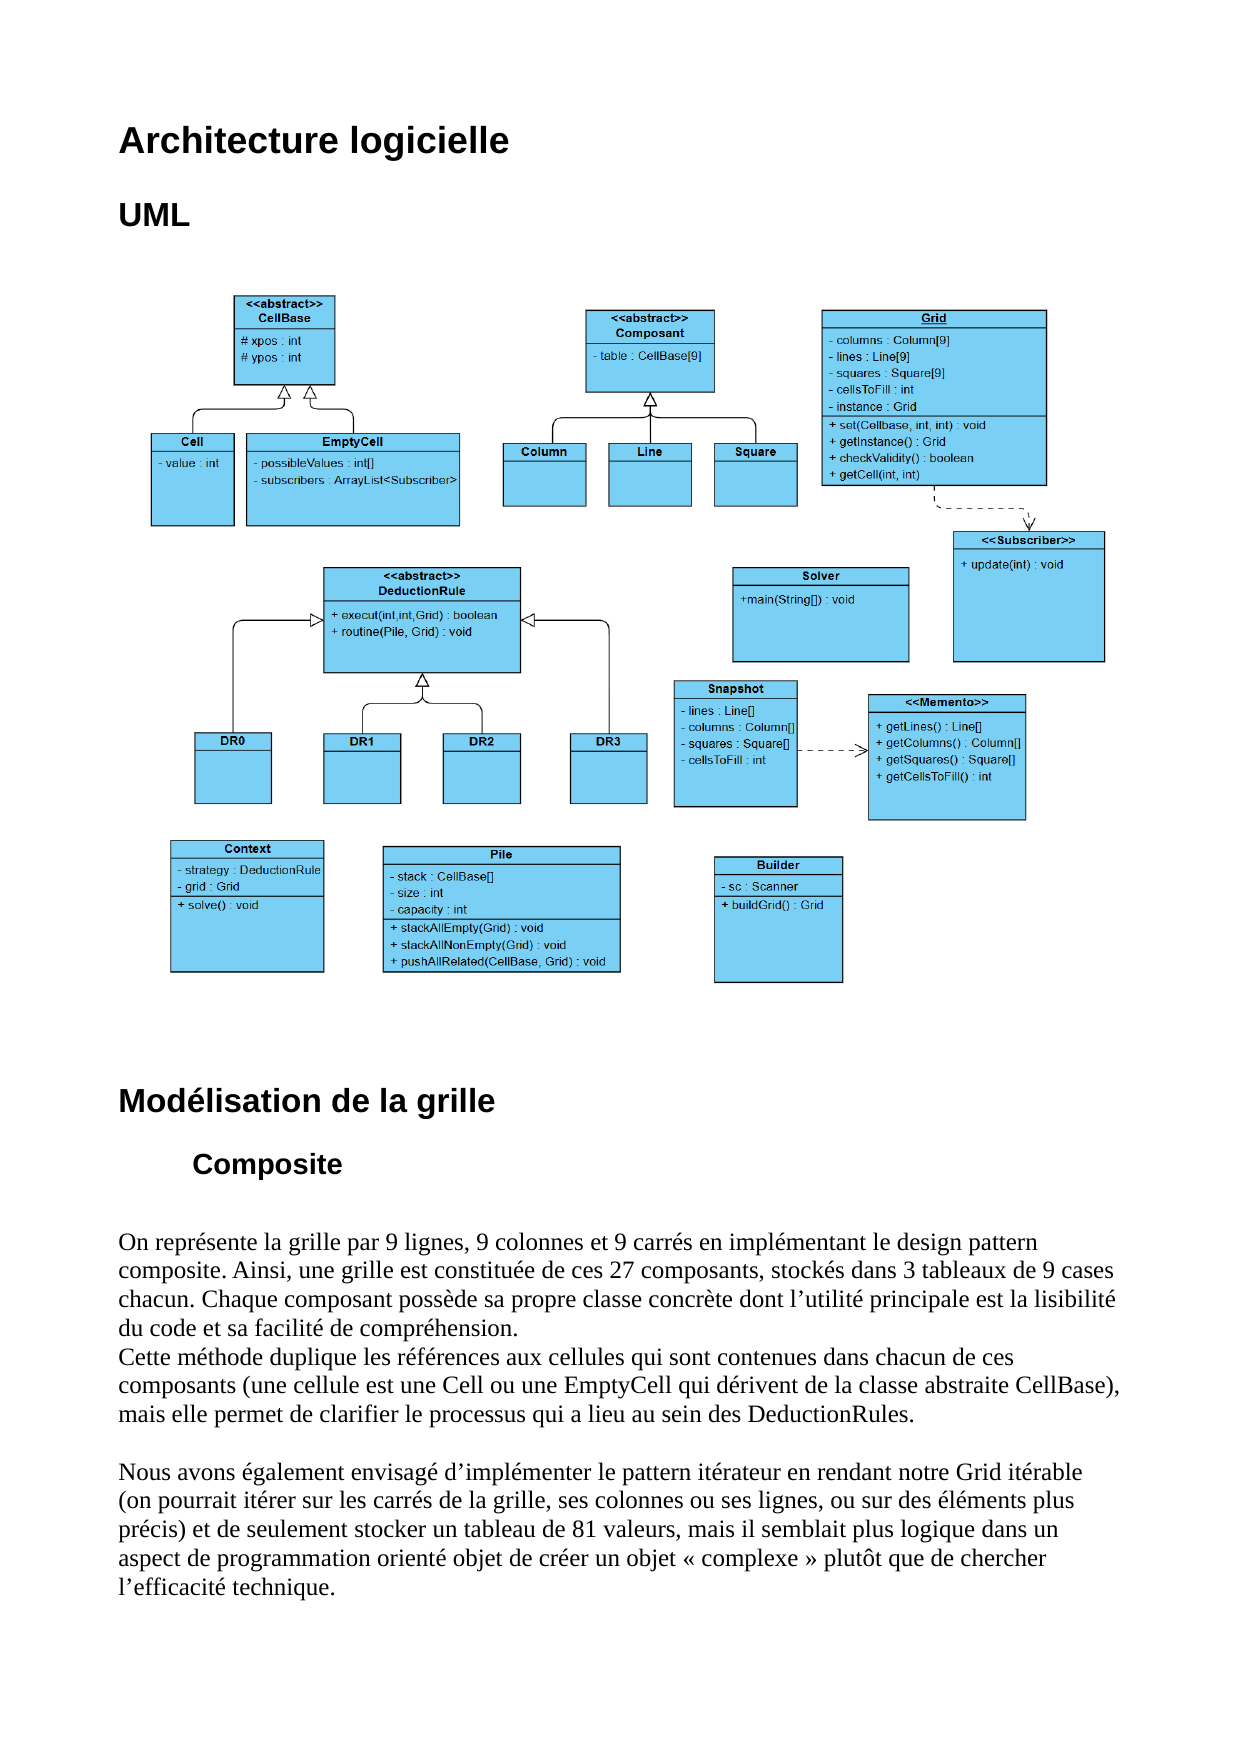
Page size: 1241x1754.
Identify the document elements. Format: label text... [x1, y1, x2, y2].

subtitle UML [118, 194, 1122, 233]
subtitle Modélisation de la grille [118, 1081, 1122, 1120]
picture [118, 279, 1123, 998]
text Nous avons également envisagé d’implémenter le pattern itérateur en rendant notre Grid itérable (on pourrait itérer sur les carrés de la grille, ses colonnes ou ses lignes, ou sur des éléments plus précis) et de seulement stocker un tableau de 81 valeurs, mais il semblait plus logique dans un aspect de programmation orienté objet de créer un objet « complexe » plutôt que de chercher l’efficacité technique. [118, 1457, 1122, 1601]
text On représente la grille par 9 lignes, 9 colonnes et 9 carrés en implémentant le design pattern composite. Ainsi, une grille est constituée de ces 27 composants, stockés dans 3 tableaux de 9 cases chacun. Chaque composant possède sa propre classe concrète dont l’utilité principale est la lisibilité du code et sa facilité de compréhension. [118, 1227, 1122, 1342]
subtitle Composite [118, 1147, 1122, 1180]
subtitle Architecture logicielle [118, 118, 1122, 161]
text Cette méthode duplique les références aux cellules qui sont contenues dans chacun de ces composants (une cellule est une Cell ou une EmptyCell qui dérivent de la classe abstraite CellBase), mais elle permet de clarifier le processus qui a lieu au sein des DeductionRules. [118, 1342, 1122, 1428]
